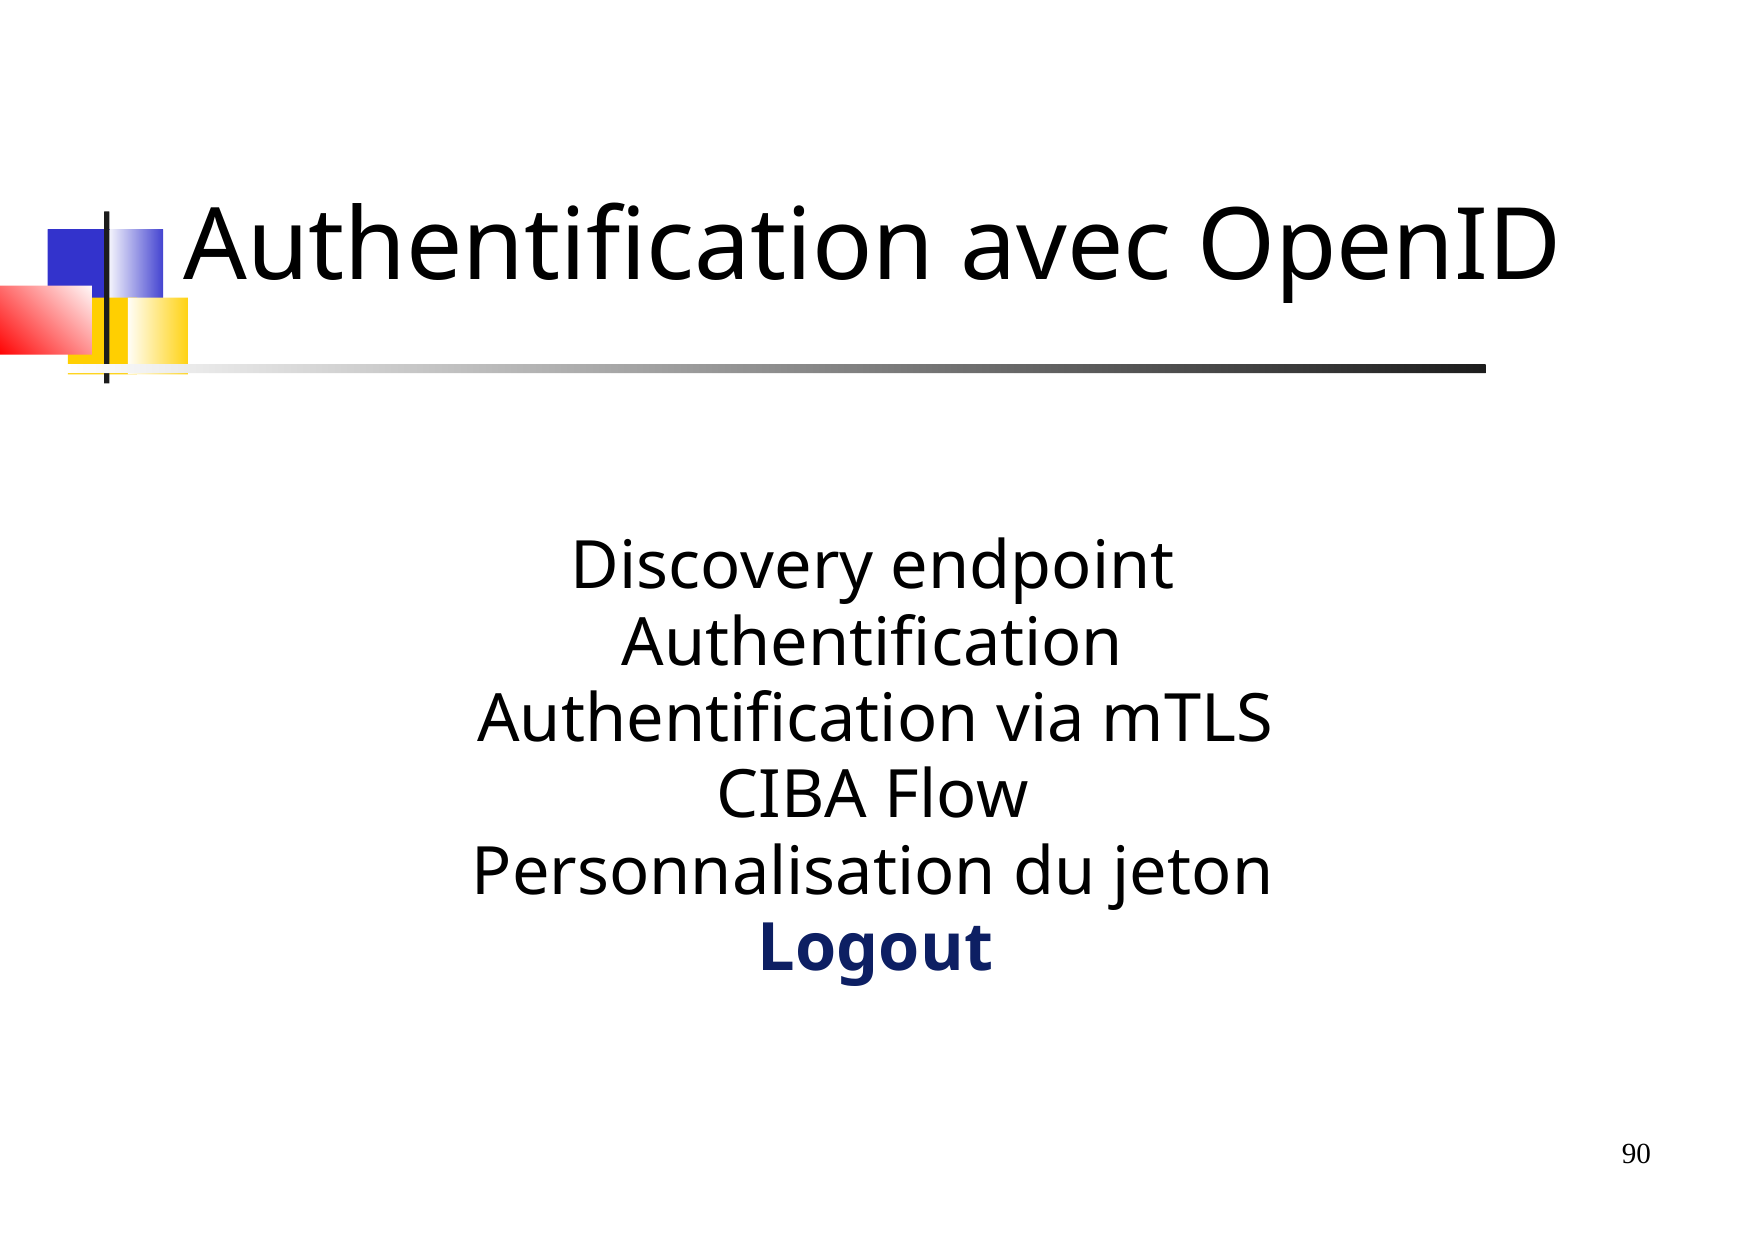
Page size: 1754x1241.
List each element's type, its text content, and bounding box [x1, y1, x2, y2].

subtitle Discovery endpoint Authentification Authentification via mTLS CIBA Flow Personnalisation du jeton Logout [179, 371, 1567, 1091]
title Authentification avec OpenID [179, 130, 1567, 361]
